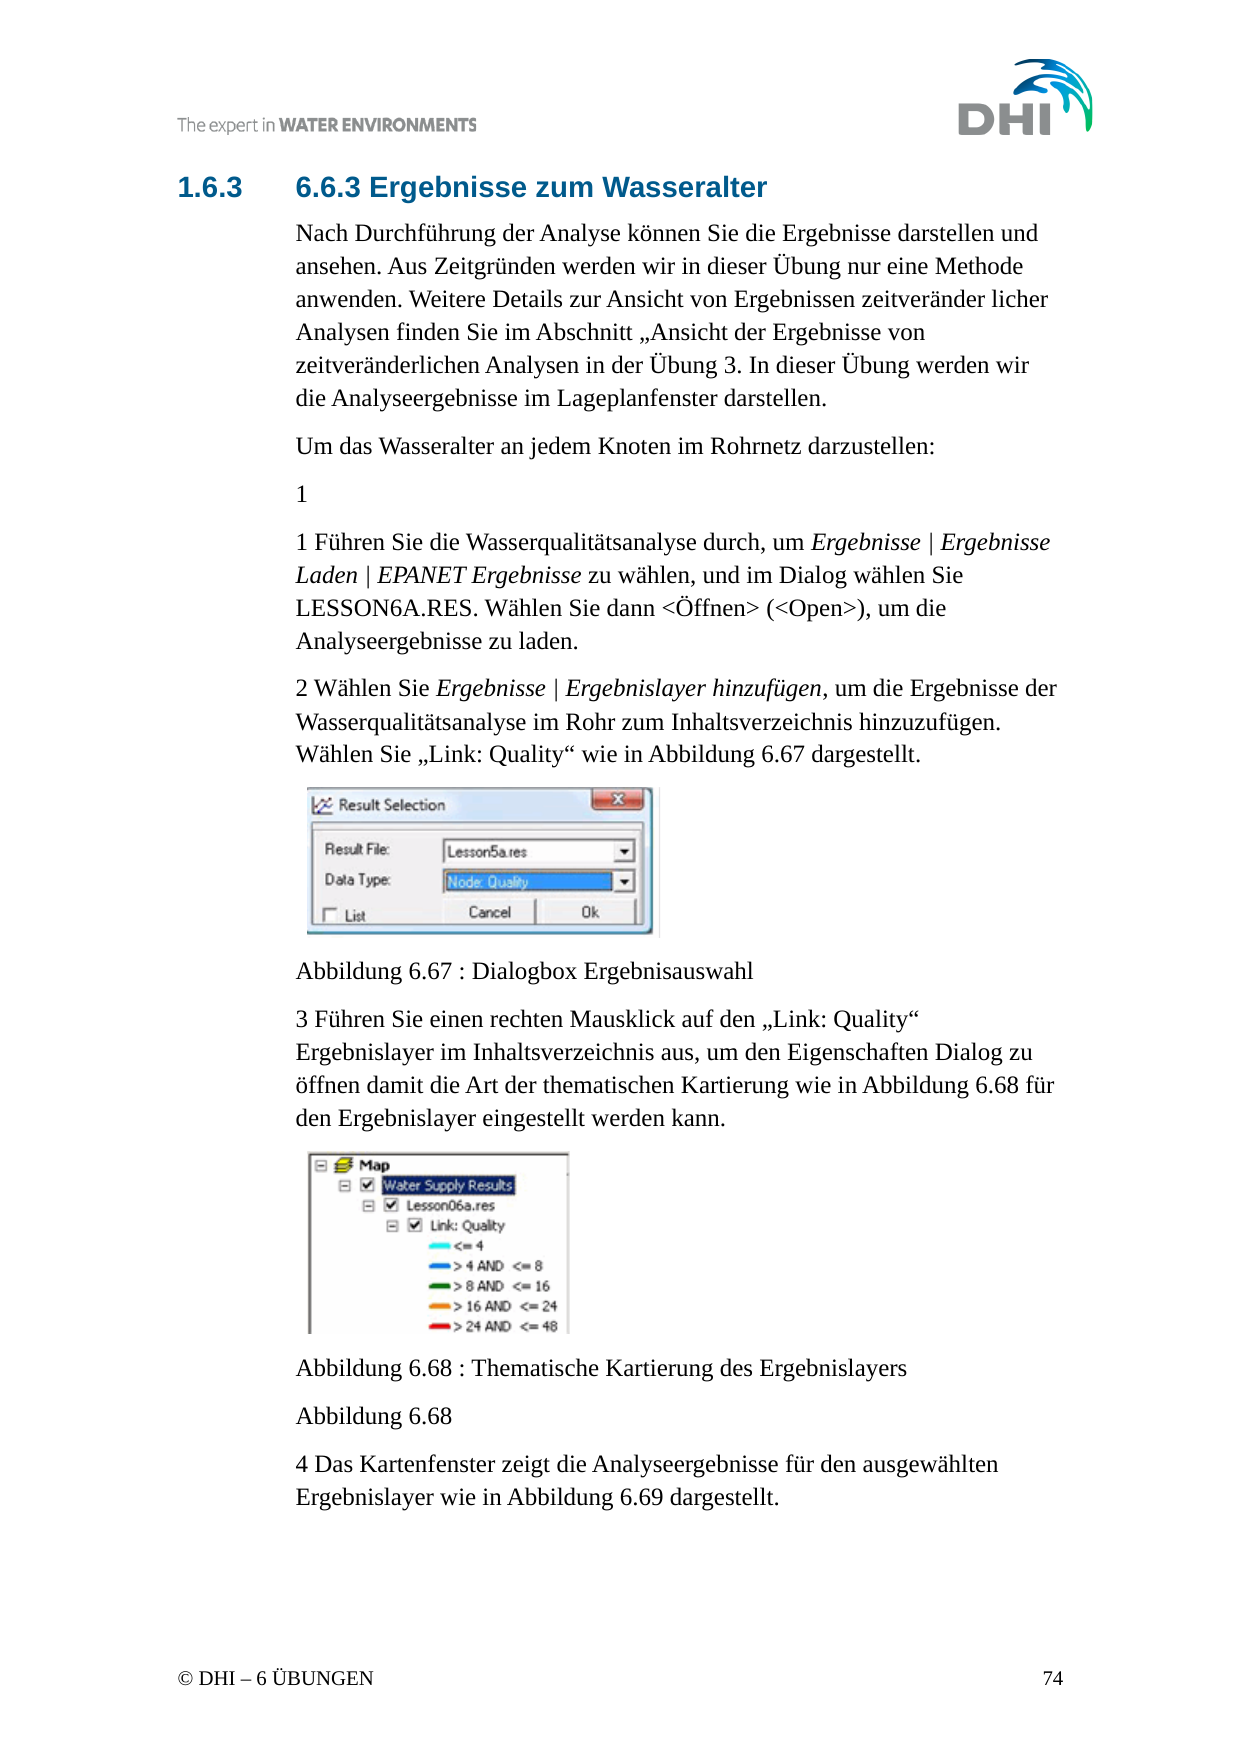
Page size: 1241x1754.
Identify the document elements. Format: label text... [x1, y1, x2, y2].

text 3 Führen Sie einen rechten Mausklick auf den „Link: Quality“ Ergebnislayer im Inhaltsverzeichnis aus, um den Eigenschaften Dialog zu öffnen damit die Art der thematischen Kartierung wie in Abbildung 6.68 für den Ergebnislayer eingestellt werden kann. [295, 1004, 1063, 1132]
picture [307, 787, 661, 938]
text 4 Das Kartenfenster zeigt die Analyseergebnisse für den ausgewählten Ergebnislayer wie in Abbildung 6.69 dargestellt. [295, 1449, 1063, 1510]
text 1 Führen Sie die Wasserqualitätsanalyse durch, um Ergebnisse | Ergebnisse Laden | EPANET Ergebnisse zu wählen, und im Dialog wählen Sie LESSON6A.RES. Wählen Sie dann <Öffnen> (<Open>), um die Analyseergebnisse zu laden. [295, 527, 1063, 654]
text 1 [295, 479, 1063, 508]
picture [307, 1151, 570, 1334]
text 2 Wählen Sie Ergebnisse | Ergebnislayer hinzufügen, um die Ergebnisse der Wasserqualitätsanalyse im Rohr zum Inhaltsverzeichnis hinzuzufügen. Wählen Sie „Link: Quality“ wie in Abbildung 6.67 dargestellt. [295, 673, 1063, 768]
text Nach Durchführung der Analyse können Sie die Ergebnisse darstellen und ansehen. Aus Zeitgründen werden wir in dieser Übung nur eine Methode anwenden. Weitere Details zur Ansicht von Ergebnissen zeitveränder licher Analysen finden Sie im Abschnitt „Ansicht der Ergebnisse von zeitveränderlichen Analysen in der Übung 3. In dieser Übung werden wir die Analyseergebnisse im Lageplanfenster darstellen. [295, 218, 1063, 412]
text Um das Wasseralter an jedem Knoten im Rohrnetz darzustellen: [295, 431, 1063, 460]
text Abbildung 6.67 : Dialogbox Ergebnisauswahl [295, 956, 1063, 985]
picture [177, 117, 477, 135]
text Abbildung 6.68 [295, 1401, 1063, 1429]
text Abbildung 6.68 : Thematische Kartierung des Ergebnislayers [295, 1353, 1063, 1382]
picture [958, 59, 1093, 135]
subtitle 6.6.3 Ergebnisse zum Wasseralter [177, 169, 1063, 203]
